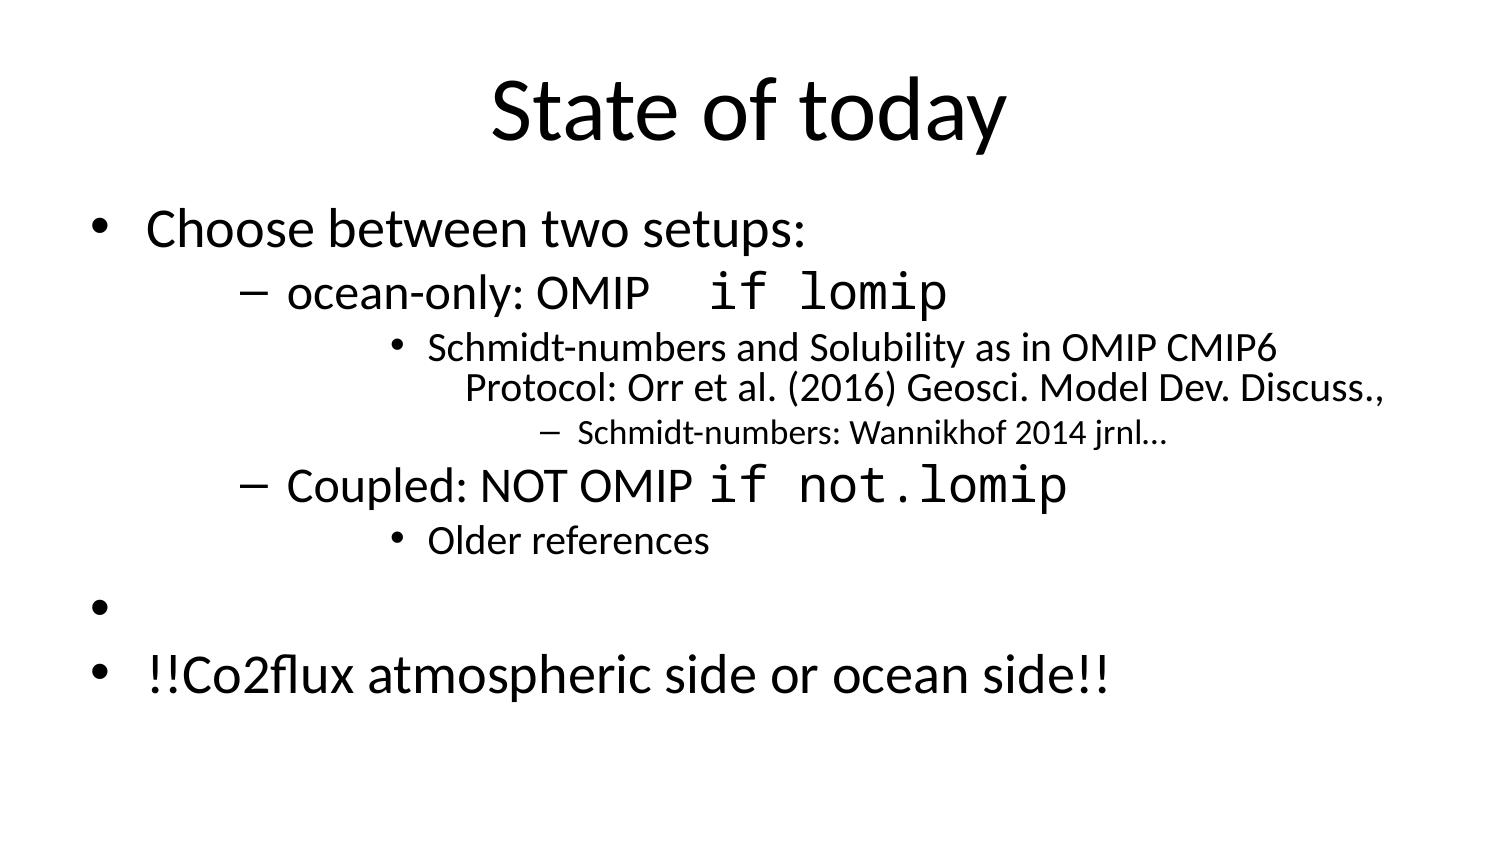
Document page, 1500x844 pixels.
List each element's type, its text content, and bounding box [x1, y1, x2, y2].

title State of today [75, 33, 1426, 175]
list Choose between two setups: ocean-only: OMIP if lomip Schmidt-numbers and Solubility as in OMIP CMIP6 Protocol: Orr et al. (2016) Geosci. Model Dev. Discuss., Schmidt-numbers: Wannikhof 2014 jrnl… Coupled: NOT OMIP if not.lomip Older references !!Co2flux atmospheric side or ocean side!! [75, 196, 1426, 754]
